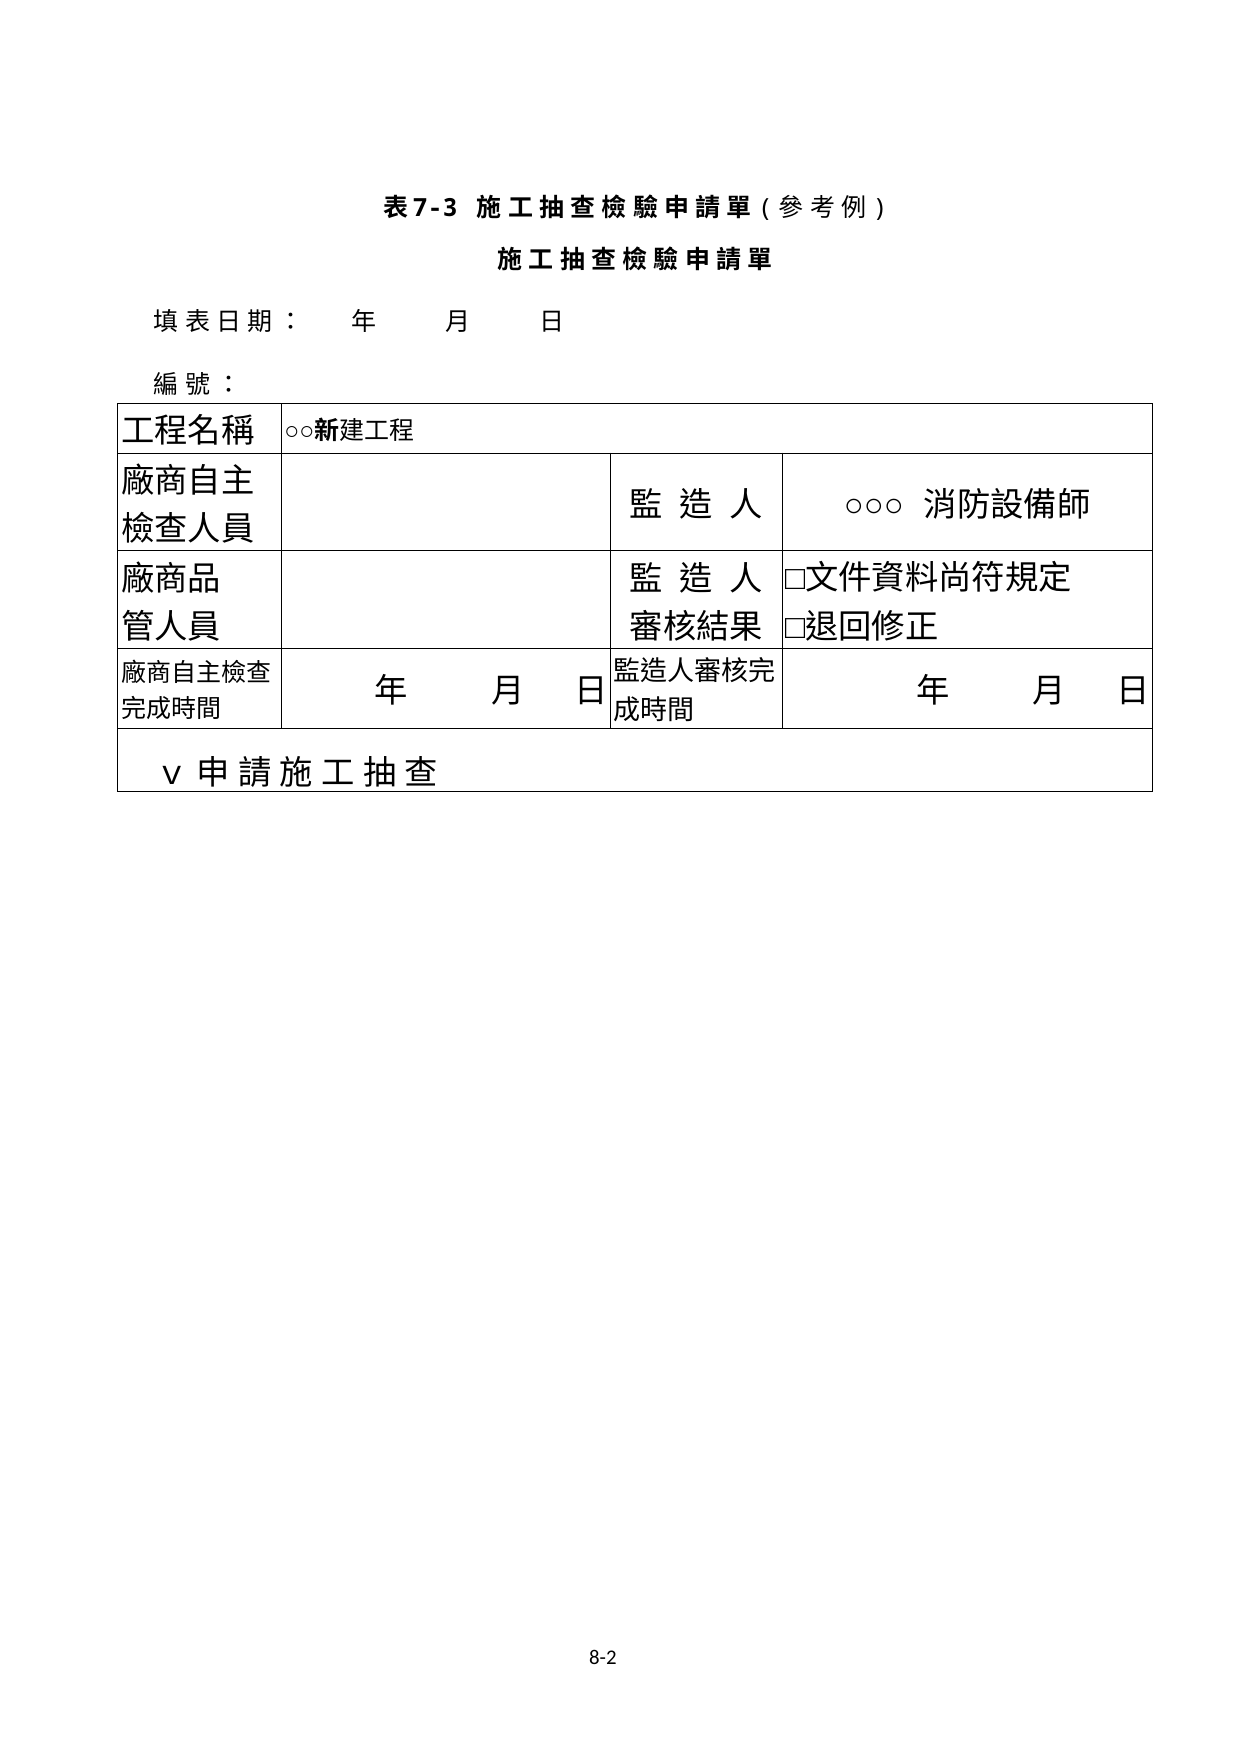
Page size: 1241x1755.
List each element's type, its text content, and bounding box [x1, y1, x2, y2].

table_cell 年 月 日 [282, 649, 610, 727]
table_cell 工程名稱 [118, 404, 281, 452]
table_cell [282, 551, 610, 648]
table_cell ○○新建工程 [282, 404, 1152, 452]
text 表7-3 施工抽查檢驗申請單(參考例) [151, 153, 1119, 216]
table_cell ｖ申請施工抽查 [118, 729, 1152, 791]
table_cell 廠商自主檢查 完成時間 [118, 649, 281, 727]
table_cell 廠商品 管人員 [118, 551, 281, 648]
table_cell □文件資料尚符規定 □退回修正 [783, 551, 1152, 648]
table_cell 監 造 人 審核結果 [611, 551, 782, 648]
table_cell 年 月 日 [783, 649, 1152, 727]
table_cell 廠商自主檢查人員 [118, 454, 281, 550]
table_cell [282, 454, 610, 550]
table_cell 監 造 人 [611, 454, 782, 550]
table_cell ○○○ 消防設備師 [783, 454, 1152, 550]
table_cell 監造人審核完成時間 [611, 649, 782, 727]
text 施工抽查檢驗申請單 [151, 216, 1119, 278]
table_header 填表日期： 年 月 日 編號： [118, 278, 1152, 403]
